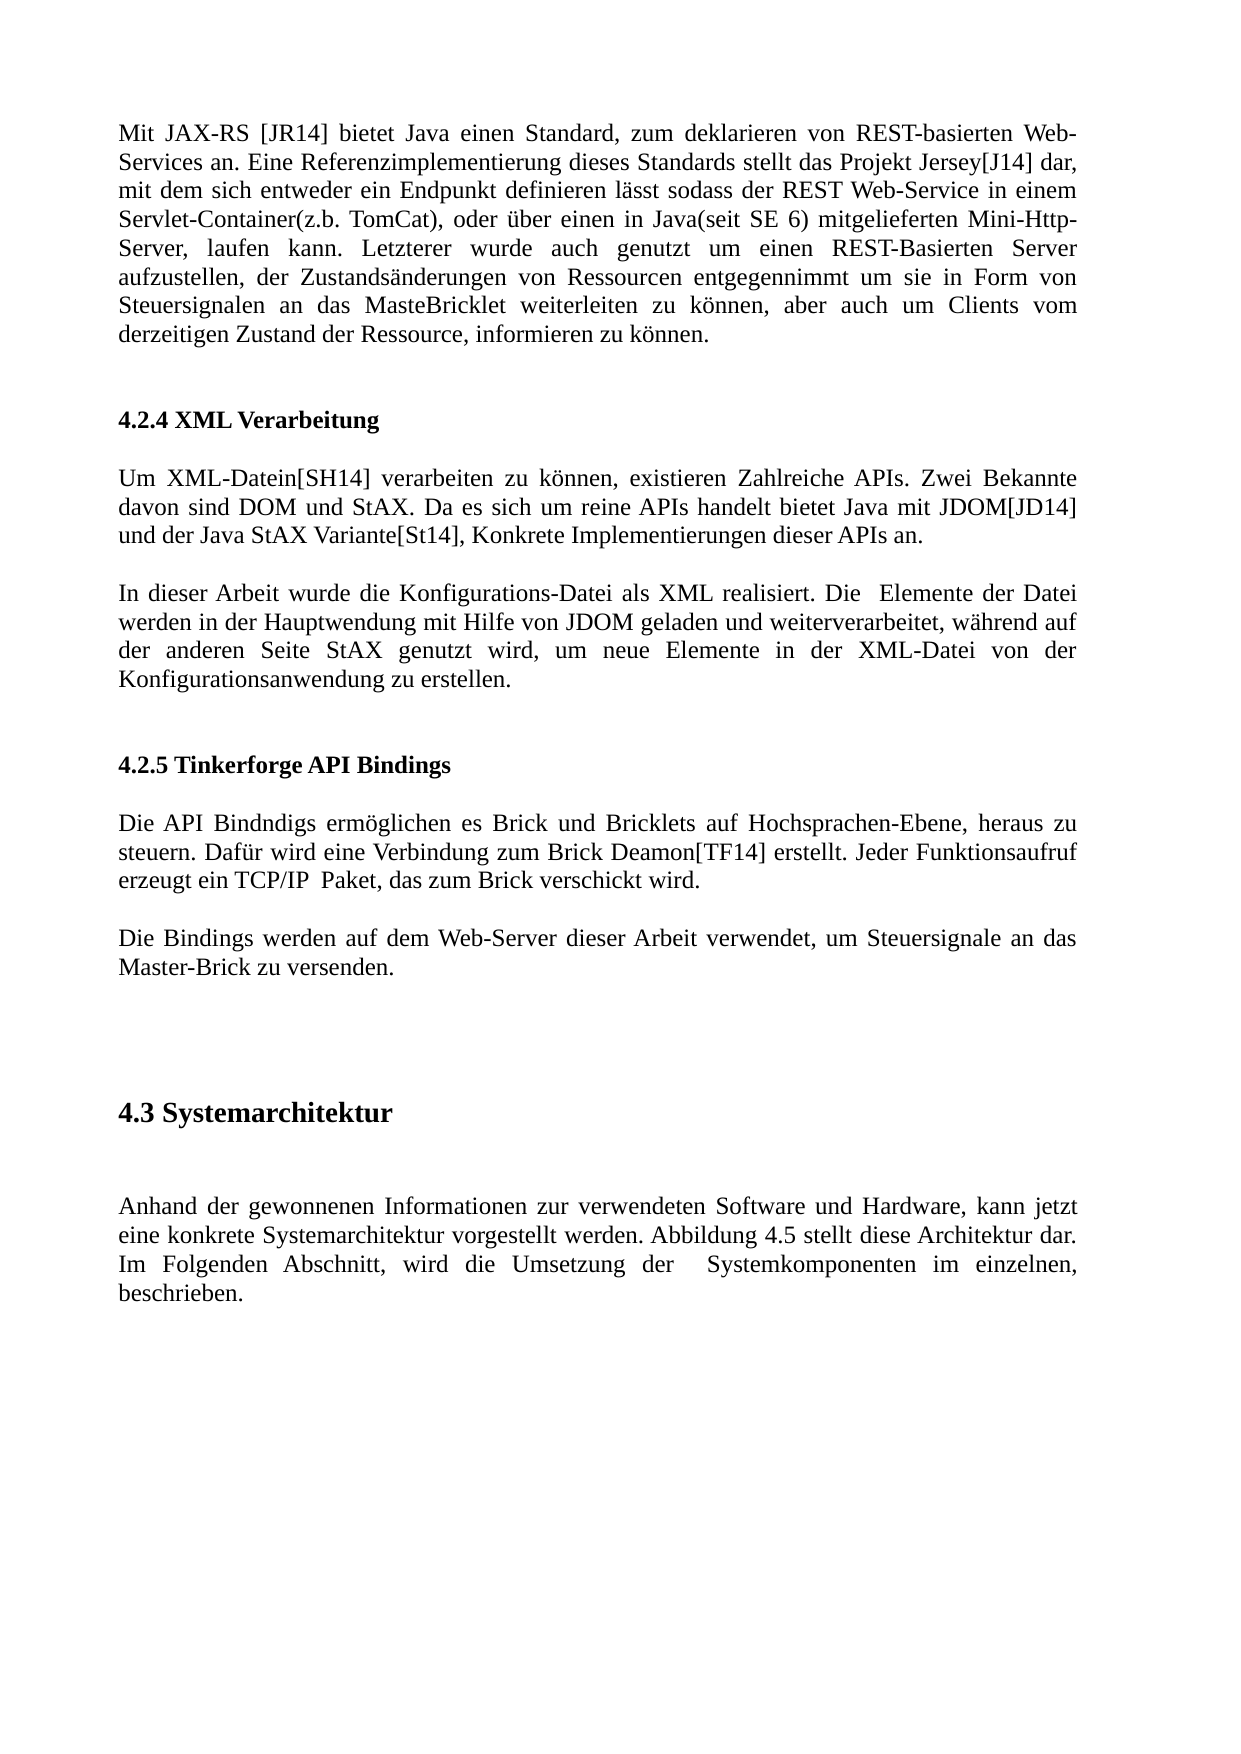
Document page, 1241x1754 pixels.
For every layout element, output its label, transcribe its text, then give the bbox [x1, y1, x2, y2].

text Anhand der gewonnenen Informationen zur verwendeten Software und Hardware, kann jetzt eine konkrete Systemarchitektur vorgestellt werden. Abbildung 4.5 stellt diese Architektur dar. Im Folgenden Abschnitt, wird die Umsetzung der Systemkomponenten im einzelnen, beschrieben. [118, 1191, 1078, 1306]
text 4.2.4 XML Verarbeitung [118, 406, 1078, 434]
text 4.3 Systemarchitektur [118, 1096, 1078, 1129]
text Die Bindings werden auf dem Web-Server dieser Arbeit verwendet, um Steuersignale an das Master-Brick zu versenden. [118, 923, 1078, 981]
text 4.2.5 Tinkerforge API Bindings [118, 751, 1078, 779]
text Um XML-Datein[SH14] verarbeiten zu können, existieren Zahlreiche APIs. Zwei Bekannte davon sind DOM und StAX. Da es sich um reine APIs handelt bietet Java mit JDOM[JD14] und der Java StAX Variante[St14], Konkrete Implementierungen dieser APIs an. [118, 463, 1078, 549]
text Die API Bindndigs ermöglichen es Brick und Bricklets auf Hochsprachen-Ebene, heraus zu steuern. Dafür wird eine Verbindung zum Brick Deamon[TF14] erstellt. Jeder Funktionsaufruf erzeugt ein TCP/IP Paket, das zum Brick verschickt wird. [118, 808, 1078, 894]
text In dieser Arbeit wurde die Konfigurations-Datei als XML realisiert. Die Elemente der Datei werden in der Hauptwendung mit Hilfe von JDOM geladen und weiterverarbeitet, während auf der anderen Seite StAX genutzt wird, um neue Elemente in der XML-Datei von der Konfigurationsanwendung zu erstellen. [118, 578, 1078, 693]
text Mit JAX-RS [JR14] bietet Java einen Standard, zum deklarieren von REST-basierten Web-Services an. Eine Referenzimplementierung dieses Standards stellt das Projekt Jersey[J14] dar, mit dem sich entweder ein Endpunkt definieren lässt sodass der REST Web-Service in einem Servlet-Container(z.b. TomCat), oder über einen in Java(seit SE 6) mitgelieferten Mini-Http-Server, laufen kann. Letzterer wurde auch genutzt um einen REST-Basierten Server aufzustellen, der Zustandsänderungen von Ressourcen entgegennimmt um sie in Form von Steuersignalen an das MasteBricklet weiterleiten zu können, aber auch um Clients vom derzeitigen Zustand der Ressource, informieren zu können. [118, 118, 1078, 348]
